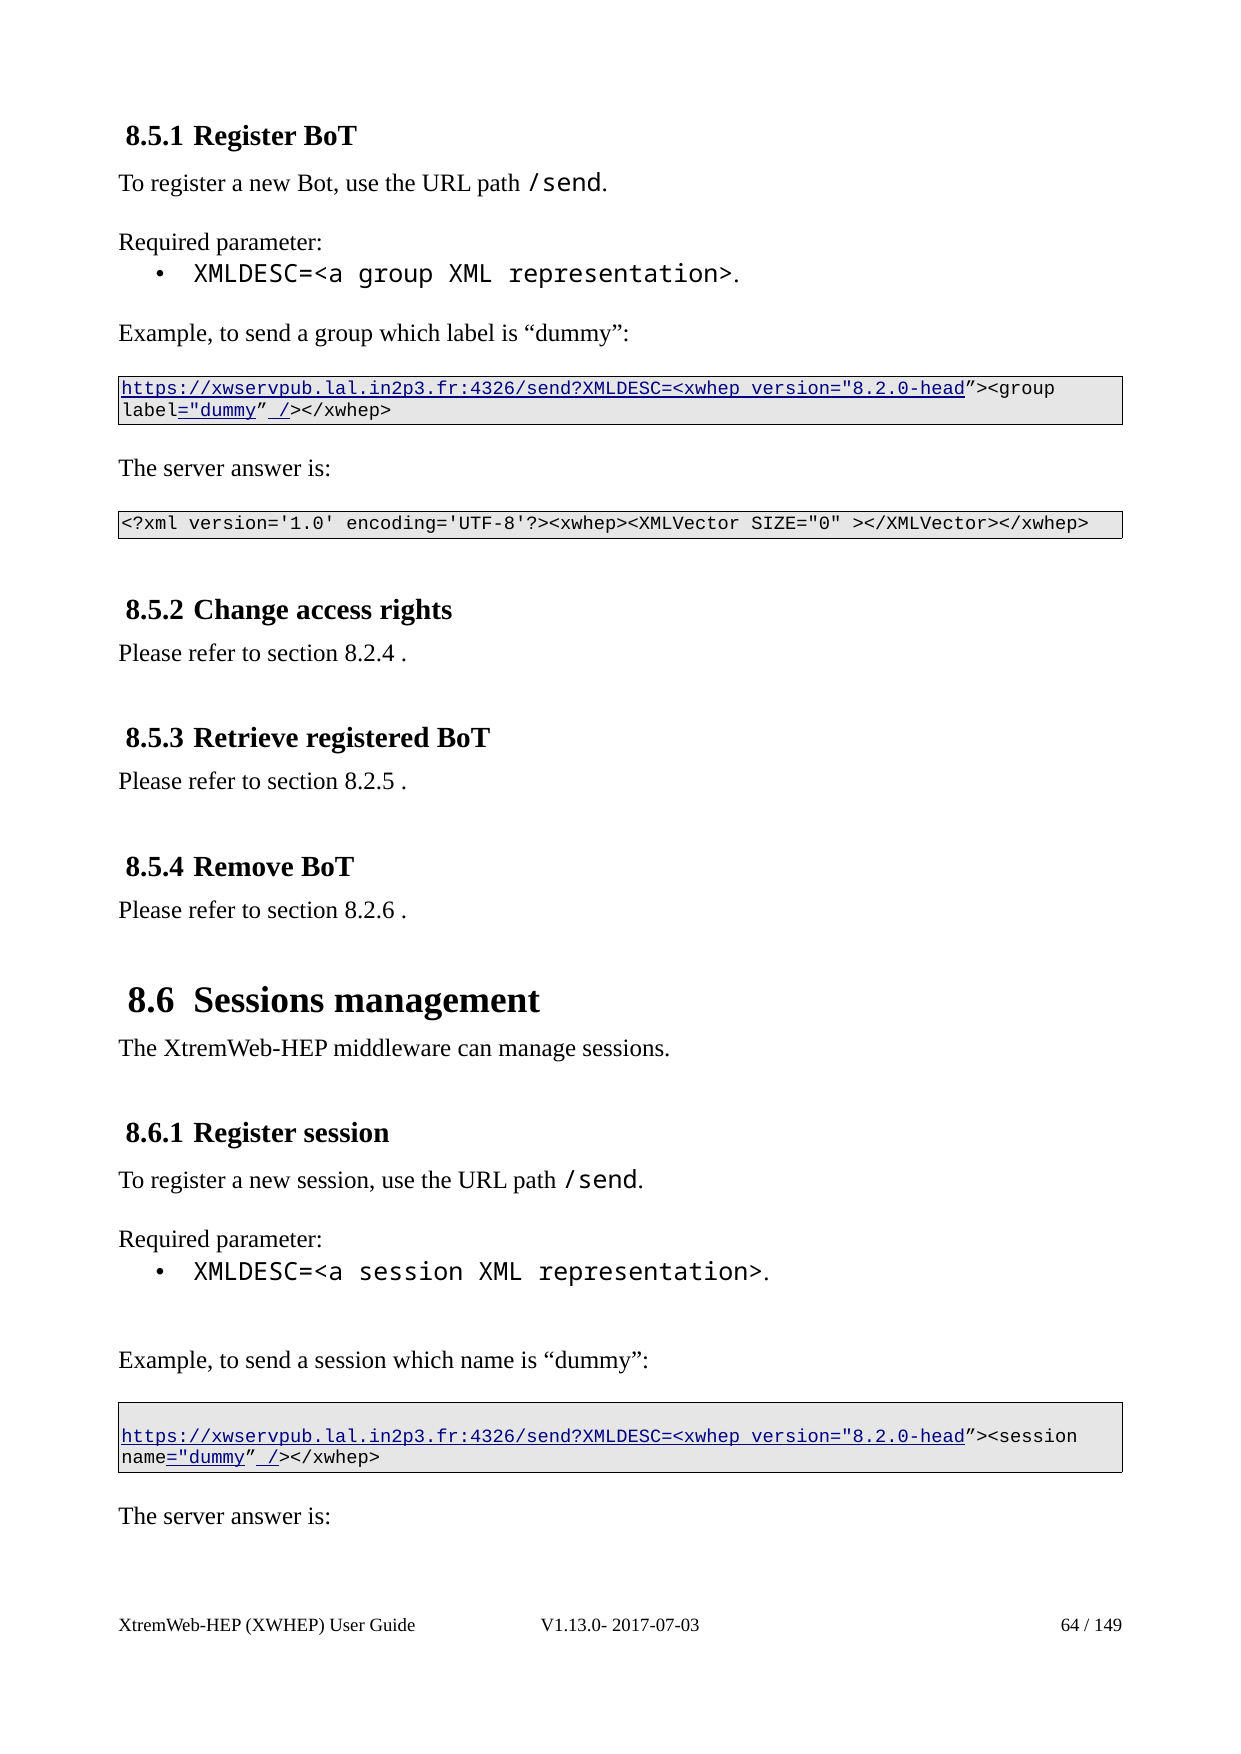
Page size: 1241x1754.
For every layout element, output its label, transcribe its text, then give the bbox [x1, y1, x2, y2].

text Required parameter: [118, 1224, 1122, 1253]
text Example, to send a session which name is “dummy”: [118, 1345, 1122, 1373]
subtitle Change access rights [118, 592, 1122, 625]
subtitle Register BoT [118, 118, 1122, 152]
subtitle Register session [118, 1116, 1122, 1149]
text <?xml version='1.0' encoding='UTF-8'?><xwhep><XMLVector SIZE="0" ></XMLVector></xwhep> [119, 512, 1122, 538]
subtitle Retrieve registered BoT [118, 720, 1122, 754]
text Please refer to section8.2.5. [118, 766, 1122, 795]
text Please refer to section8.2.4. [118, 638, 1122, 667]
text Please refer to section8.2.6. [118, 895, 1122, 924]
text Example, to send a group which label is “dummy”: [118, 318, 1122, 347]
subtitle Remove BoT [118, 849, 1122, 882]
text The XtremWeb-HEP middleware can manage sessions. [118, 1033, 1122, 1062]
text To register a new session, use the URL path /send. [118, 1162, 1122, 1196]
text Required parameter: [118, 227, 1122, 256]
text https://xwservpub.lal.in2p3.fr:4326/send?XMLDESC=<xwhep version="8.2.0-head”><session name="dummy” /></xwhep> [119, 1423, 1122, 1472]
list XMLDESC=<a session XML representation>. [156, 1253, 1122, 1287]
text The server answer is: [118, 453, 1122, 482]
list XMLDESC=<a group XML representation>. [156, 256, 1122, 290]
text The server answer is: [118, 1501, 1122, 1529]
subtitle Sessions management [118, 977, 1122, 1021]
text https://xwservpub.lal.in2p3.fr:4326/send?XMLDESC=<xwhep version="8.2.0-head”><group label="dummy” /></xwhep> [119, 377, 1122, 424]
text To register a new Bot, use the URL path /send. [118, 164, 1122, 198]
